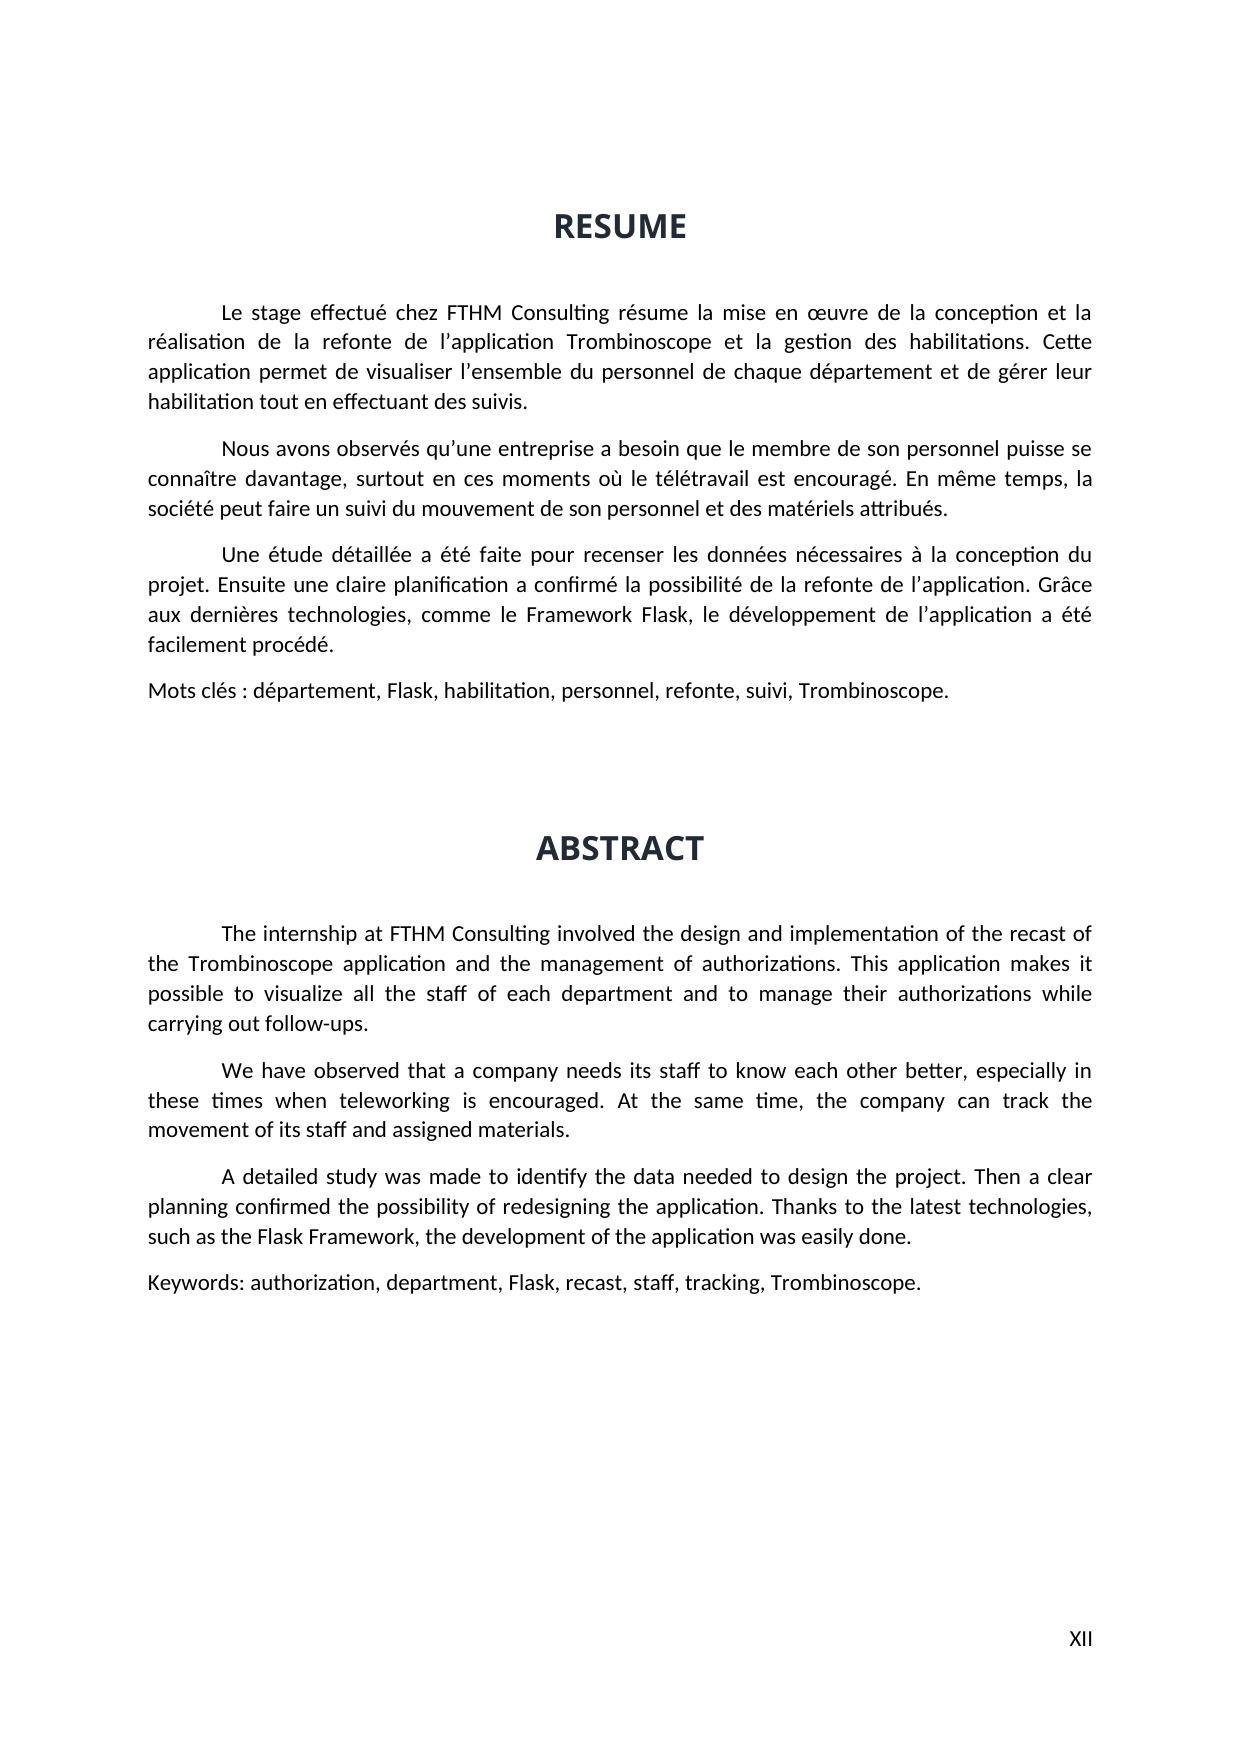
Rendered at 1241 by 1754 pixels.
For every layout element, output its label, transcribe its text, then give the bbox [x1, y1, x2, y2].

text Mots clés : département, Flask, habilitation, personnel, refonte, suivi, Trombinoscope. [148, 676, 1093, 704]
text The internship at FTHM Consulting involved the design and implementation of the recast of the Trombinoscope application and the management of authorizations. This application makes it possible to visualize all the staff of each department and to manage their authorizations while carrying out follow-ups. [148, 919, 1093, 1037]
text Le stage effectué chez FTHM Consulting résume la mise en œuvre de la conception et la réalisation de la refonte de l’application Trombinoscope et la gestion des habilitations. Cette application permet de visualiser l’ensemble du personnel de chaque département et de gérer leur habilitation tout en effectuant des suivis. [148, 298, 1093, 415]
text Keywords: authorization, department, Flask, recast, staff, tracking, Trombinoscope. [148, 1268, 1093, 1297]
subtitle RESUME [148, 202, 1093, 248]
text We have observed that a company needs its staff to know each other better, especially in these times when teleworking is encouraged. At the same time, the company can track the movement of its staff and assigned materials. [148, 1056, 1093, 1144]
text Une étude détaillée a été faite pour recenser les données nécessaires à la conception du projet. Ensuite une claire planification a confirmé la possibilité de la refonte de l’application. Grâce aux dernières technologies, comme le Framework Flask, le développement de l’application a été facilement procédé. [148, 540, 1093, 658]
text A detailed study was made to identify the data needed to design the project. Then a clear planning confirmed the possibility of redesigning the application. Thanks to the latest technologies, such as the Flask Framework, the development of the application was easily done. [148, 1162, 1093, 1250]
subtitle ABSTRACT [148, 824, 1093, 870]
text Nous avons observés qu’une entreprise a besoin que le membre de son personnel puisse se connaître davantage, surtout en ces moments où le télétravail est encouragé. En même temps, la société peut faire un suivi du mouvement de son personnel et des matériels attribués. [148, 434, 1093, 522]
